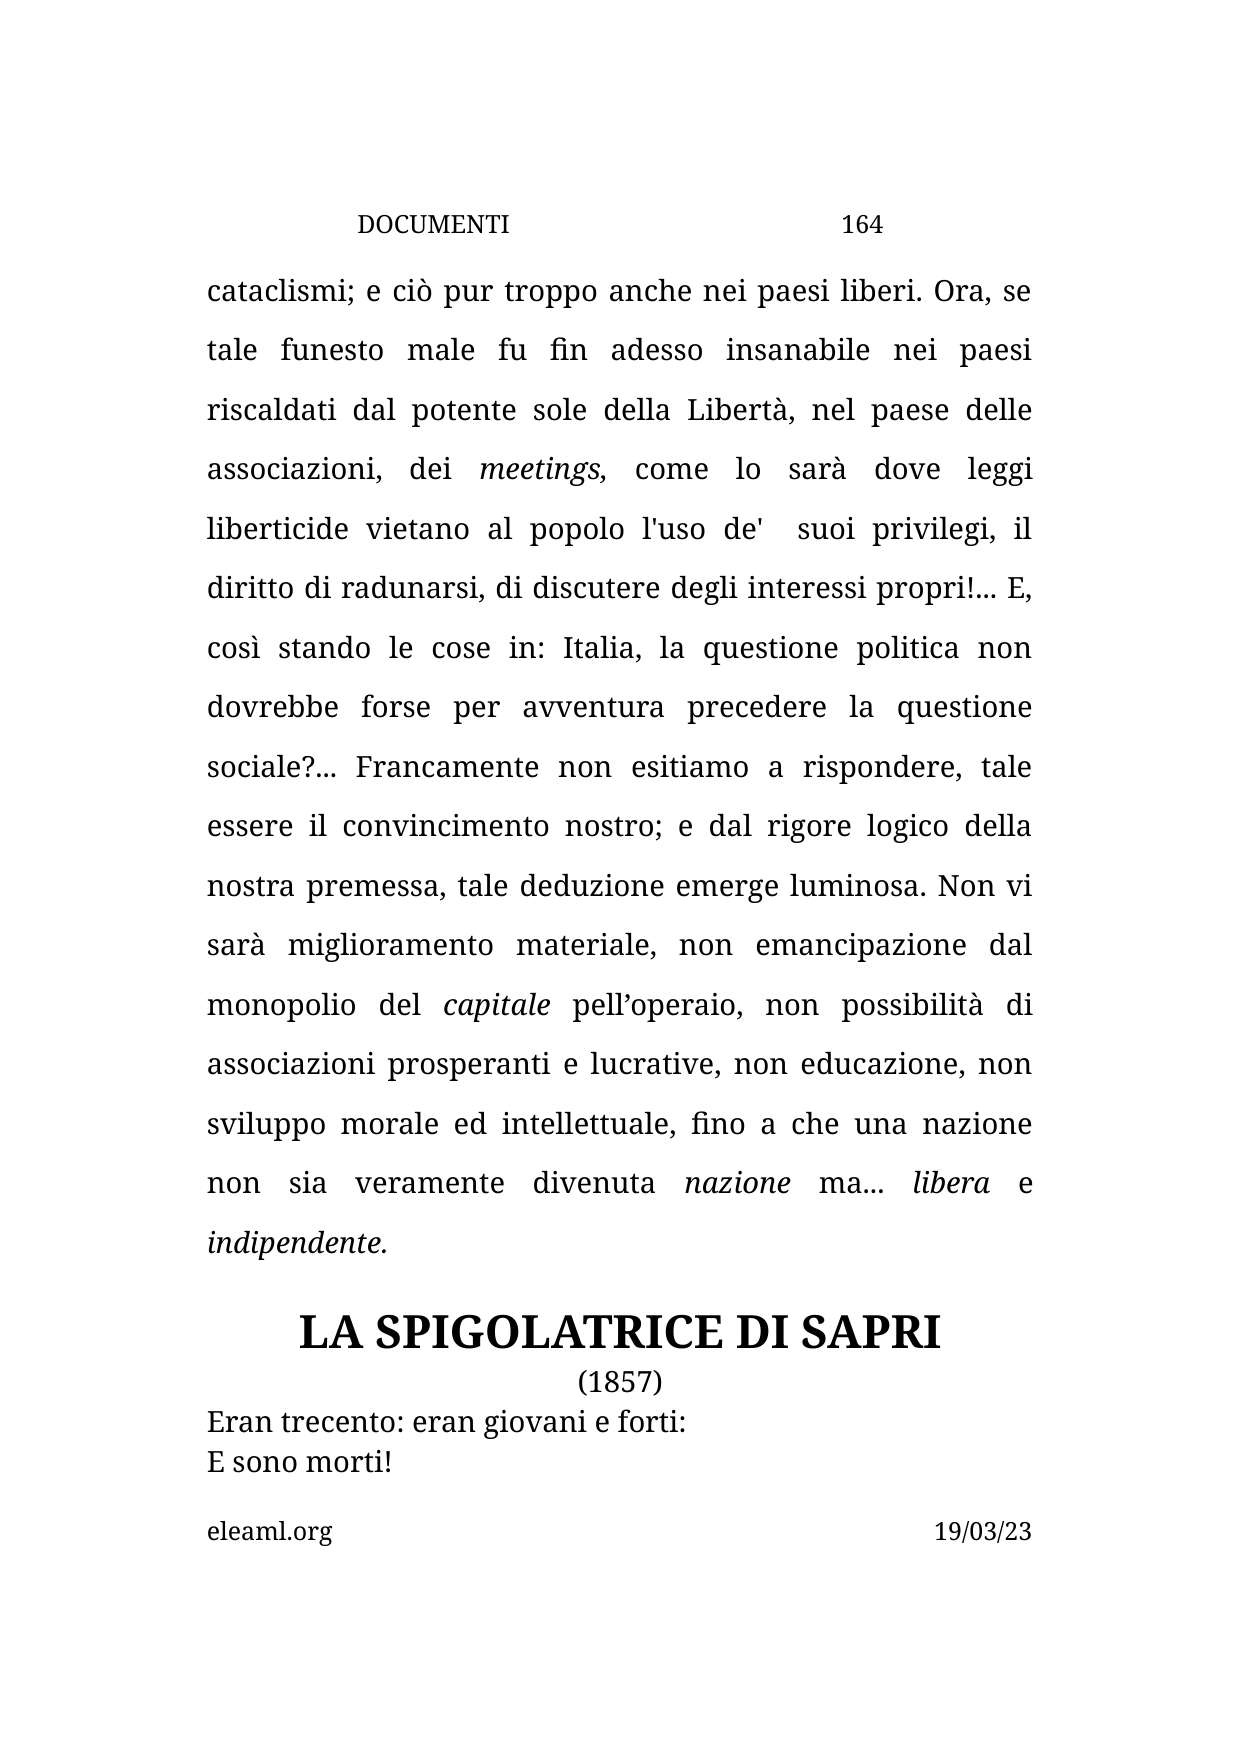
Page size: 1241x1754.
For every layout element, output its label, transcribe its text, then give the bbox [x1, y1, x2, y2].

text Eran trecento: eran giovani e forti: [207, 1401, 1033, 1441]
text (1857) [207, 1361, 1033, 1401]
text cataclismi; e ciò pur troppo anche nei paesi liberi. Ora, se tale funesto male fu fin adesso insanabile nei paesi riscaldati dal potente sole della Libertà, nel paese delle associazioni, dei meetings, come lo sarà dove leggi liberticide vietano al popolo l'uso de' suoi privilegi, il diritto di radunarsi, di discutere degli interessi propri!... E, così stando le cose in: Italia, la questione politica non dovrebbe forse per avventura precedere la questione sociale?... Francamente non esitiamo a rispondere, tale essere il convincimento nostro; e dal rigore logico della nostra premessa, tale deduzione emerge luminosa. Non vi sarà miglioramento materiale, non emancipazione dal monopolio del capitale pell’operaio, non possibilità di associazioni prosperanti e lucrative, non educazione, non sviluppo morale ed intellettuale, fino a che una nazione non sia veramente divenuta nazione ma... libera e indipendente. [207, 270, 1033, 1262]
subtitle LA SPIGOLATRICE DI SAPRI [207, 1299, 1033, 1361]
text E sono morti! [207, 1441, 1033, 1481]
